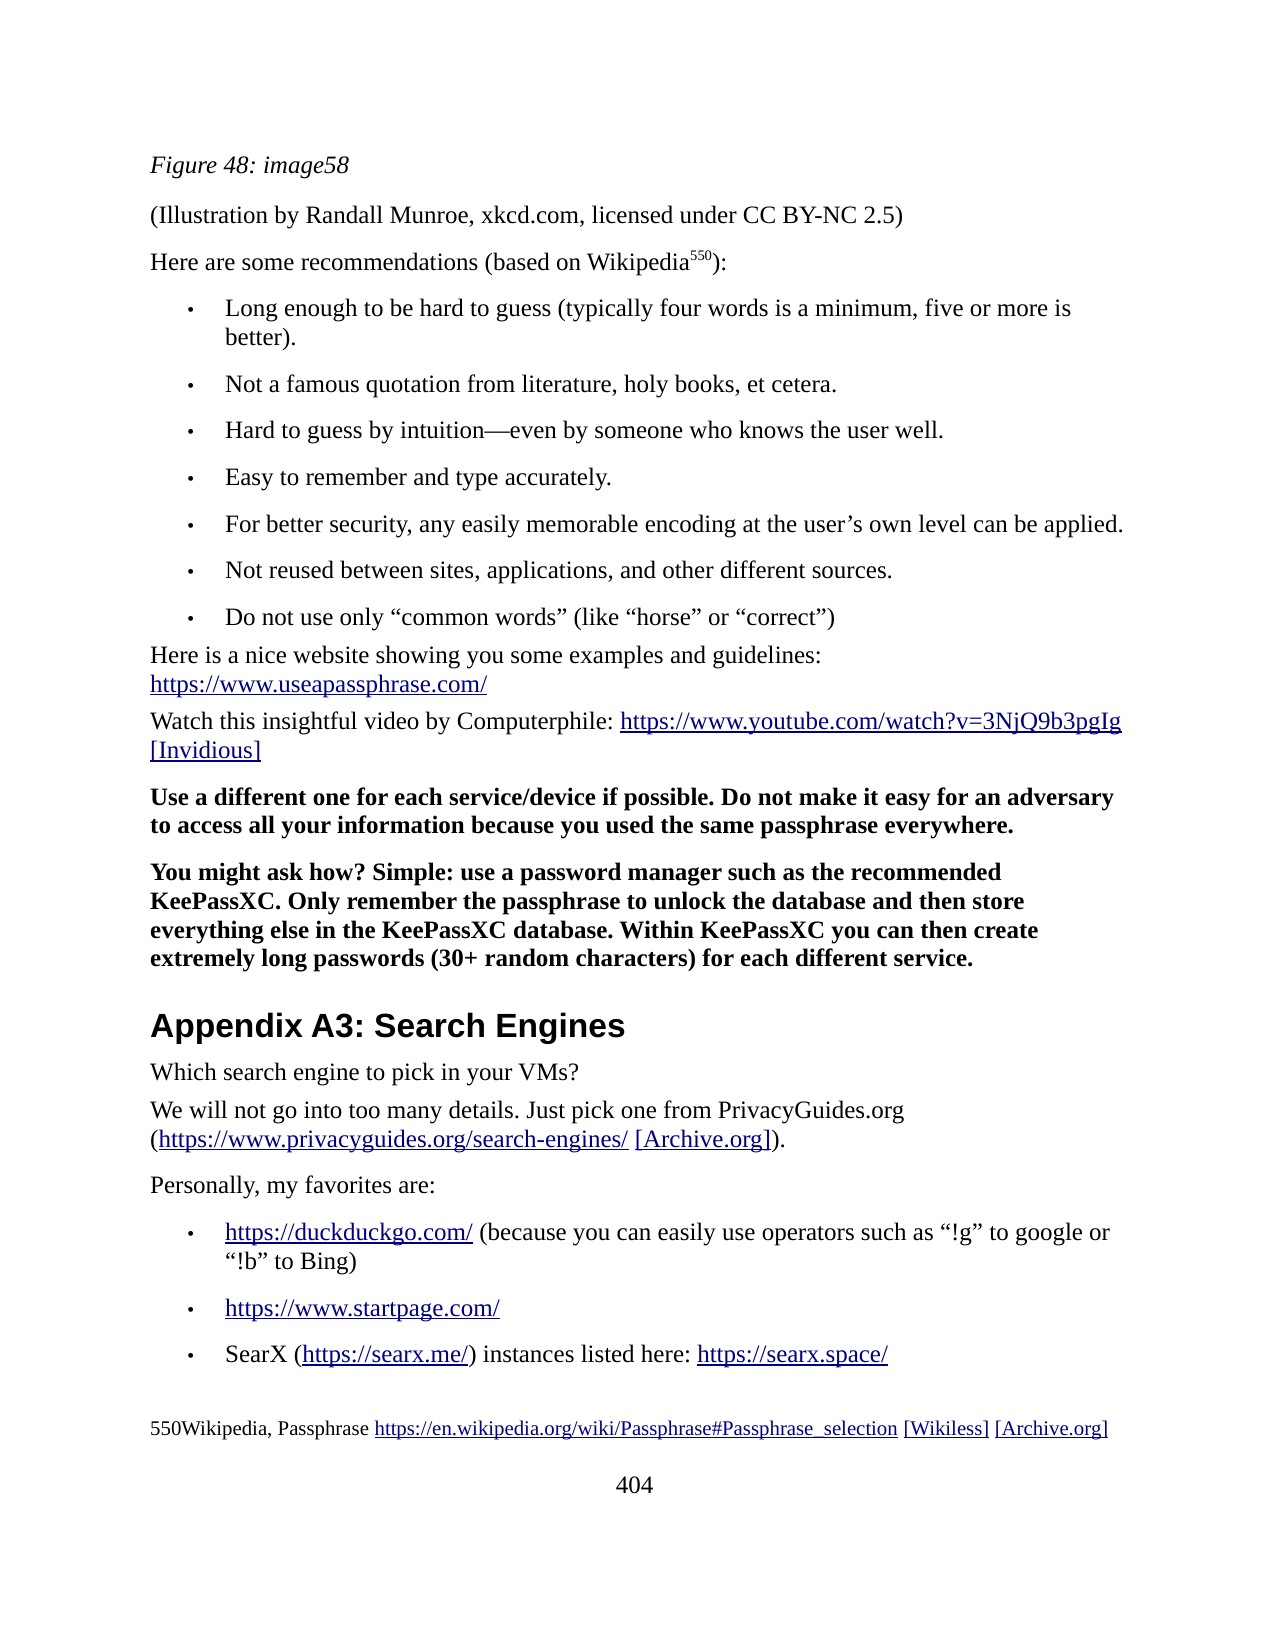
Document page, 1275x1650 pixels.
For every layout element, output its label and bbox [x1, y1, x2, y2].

text [150, 150, 1125, 276]
text [150, 1416, 1125, 1440]
list [187, 293, 1125, 631]
text [326, 682, 331, 691]
text [150, 640, 1125, 972]
text [180, 682, 185, 691]
subtitle [150, 1006, 1125, 1045]
list [187, 1217, 1125, 1368]
text [150, 1057, 1125, 1199]
text [369, 682, 374, 691]
